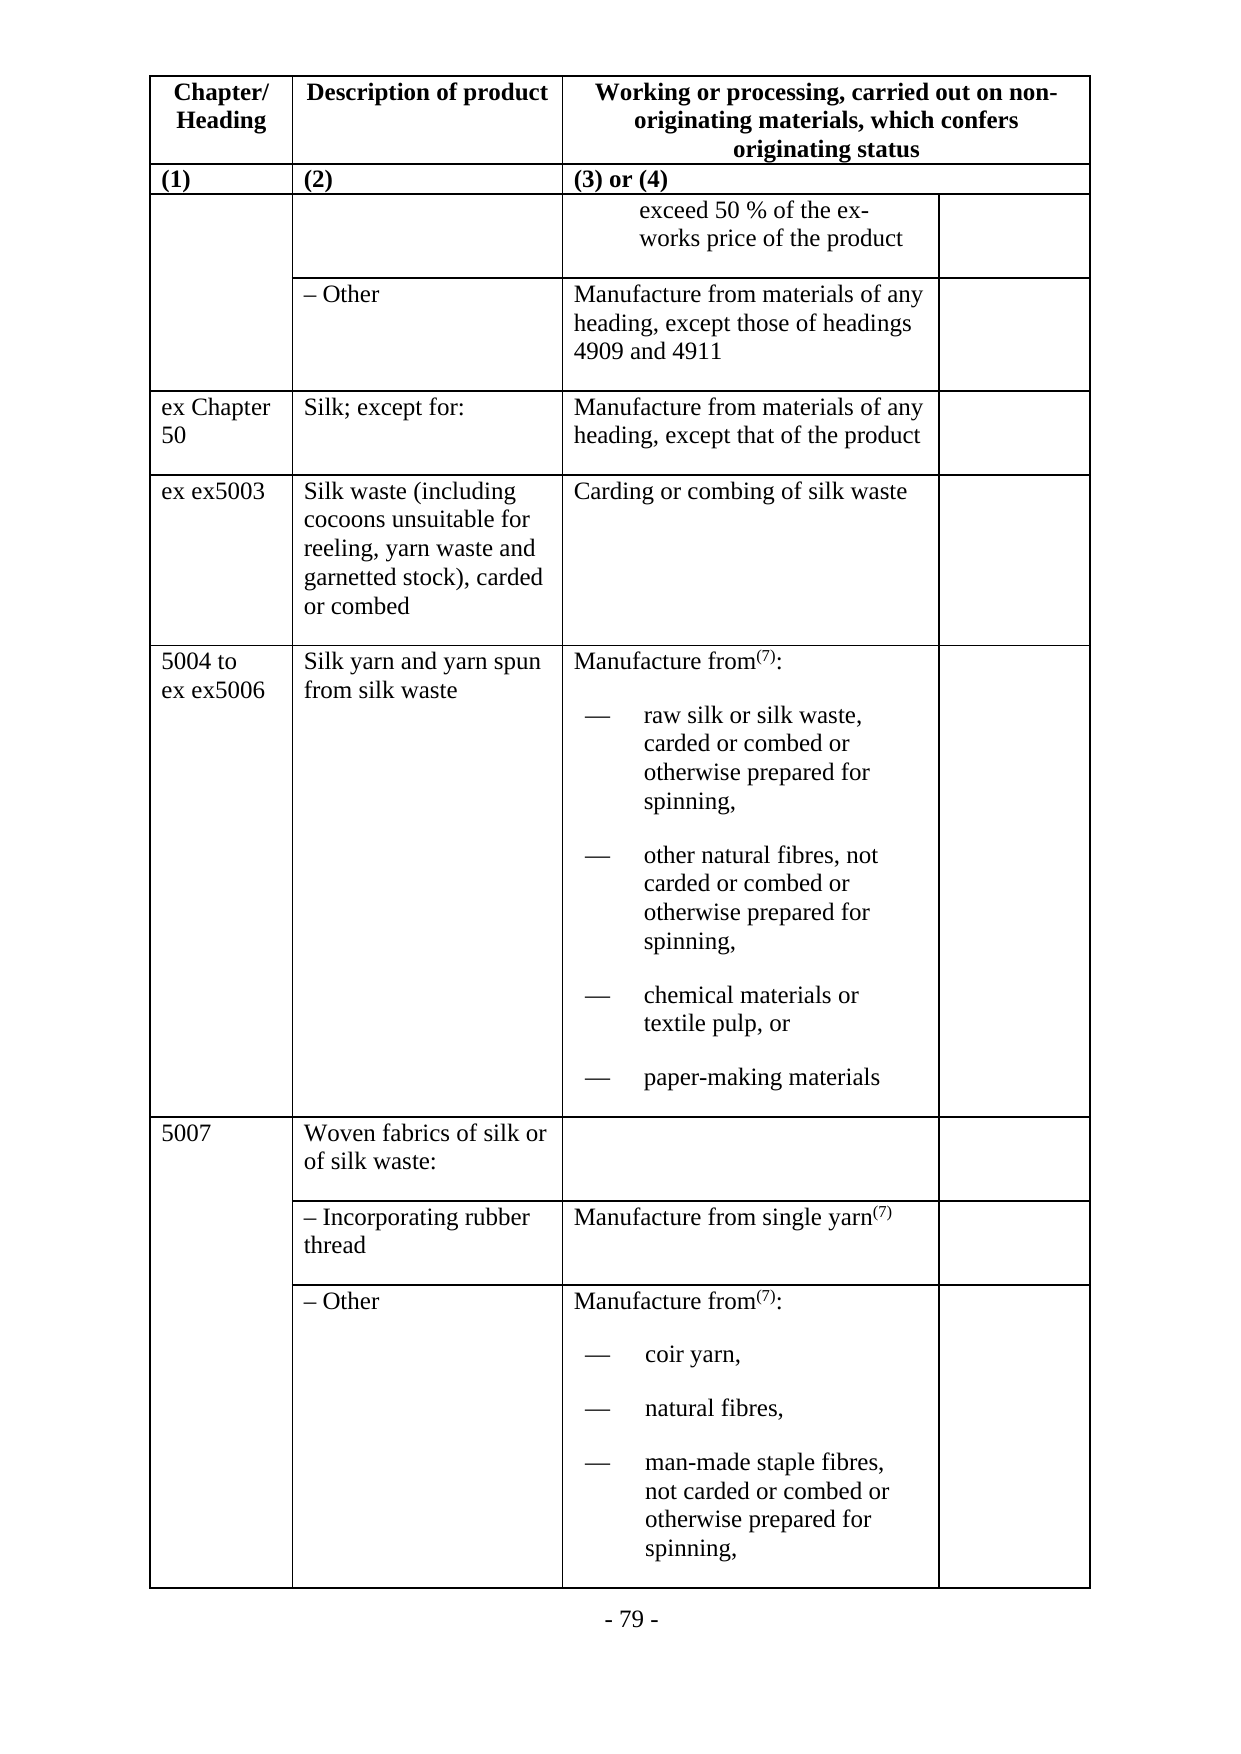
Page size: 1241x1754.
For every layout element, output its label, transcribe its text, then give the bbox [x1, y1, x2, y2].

table_cell other natural fibres, not carded or combed or otherwise prepared for spinning, [632, 840, 928, 980]
table_cell [940, 1286, 1089, 1587]
table_cell [940, 195, 1089, 277]
table_cell [151, 277, 292, 390]
table_cell [940, 1118, 1089, 1200]
table_cell exceed 50 % of the ex-works price of the product [628, 195, 928, 277]
table_cell Manufacture from materials of any heading, except those of headings 4909 and 4911 [563, 279, 938, 390]
table_cell [940, 279, 1089, 390]
table_cell Carding or combing of silk waste [563, 476, 938, 644]
table_cell Silk waste (including cocoons unsuitable for reeling, yarn waste and garnetted stock), carded or combed [293, 476, 562, 644]
table_cell paper-making materials [632, 1062, 928, 1116]
table_cell (1) [151, 165, 292, 193]
table_header — [574, 700, 632, 840]
table_cell [563, 1118, 938, 1200]
table_cell natural fibres, [634, 1393, 928, 1447]
table_cell ex ex5003 [151, 476, 292, 644]
table_cell — [574, 1062, 632, 1116]
table_cell [151, 1200, 292, 1284]
table_cell — [574, 1393, 634, 1447]
table_cell Manufacture from single yarn(7) [563, 1202, 938, 1284]
table_header Working or processing, carried out on non-originating materials, which confers originating status [563, 77, 1089, 163]
table_cell — [574, 840, 632, 980]
table_cell Manufacture from materials of any heading, except that of the product [563, 392, 938, 474]
table_cell man-made staple fibres, not carded or combed or otherwise prepared for spinning, [634, 1447, 928, 1587]
table_cell – Incorporating rubber thread [293, 1202, 562, 1284]
table_cell – Other [293, 1286, 562, 1587]
table_cell Woven fabrics of silk or of silk waste: [293, 1118, 562, 1200]
table_cell [151, 1284, 292, 1587]
table_cell [940, 1202, 1089, 1284]
table_cell ex Chapter 50 [151, 392, 292, 474]
table_header coir yarn, [634, 1340, 928, 1393]
table_cell [574, 195, 628, 277]
table_cell (2) [293, 165, 562, 193]
table_cell chemical materials or textile pulp, or [632, 980, 928, 1062]
table_cell — [574, 1447, 634, 1587]
table_header raw silk or silk waste, carded or combed or otherwise prepared for spinning, [632, 700, 928, 840]
table_cell — [574, 980, 632, 1062]
table_cell [940, 646, 1089, 1116]
table_header Chapter/Heading [151, 77, 292, 163]
table_cell Silk yarn and yarn spun from silk waste [293, 646, 562, 1116]
table_cell [151, 195, 292, 277]
table_cell (3) or (4) [563, 165, 1089, 193]
table_cell 5004 to ex ex5006 [151, 646, 292, 1116]
table_cell Manufacture from(7): [563, 1286, 938, 1587]
table_cell Silk; except for: [293, 392, 562, 474]
table_cell [563, 195, 938, 277]
table_cell Manufacture from(7): [563, 646, 938, 1116]
table_cell [940, 476, 1089, 644]
table_cell [293, 195, 562, 277]
table_cell [940, 392, 1089, 474]
table_cell – Other [293, 279, 562, 390]
table_cell 5007 [151, 1118, 292, 1200]
table_header Description of product [293, 77, 562, 163]
table_header — [574, 1340, 634, 1393]
